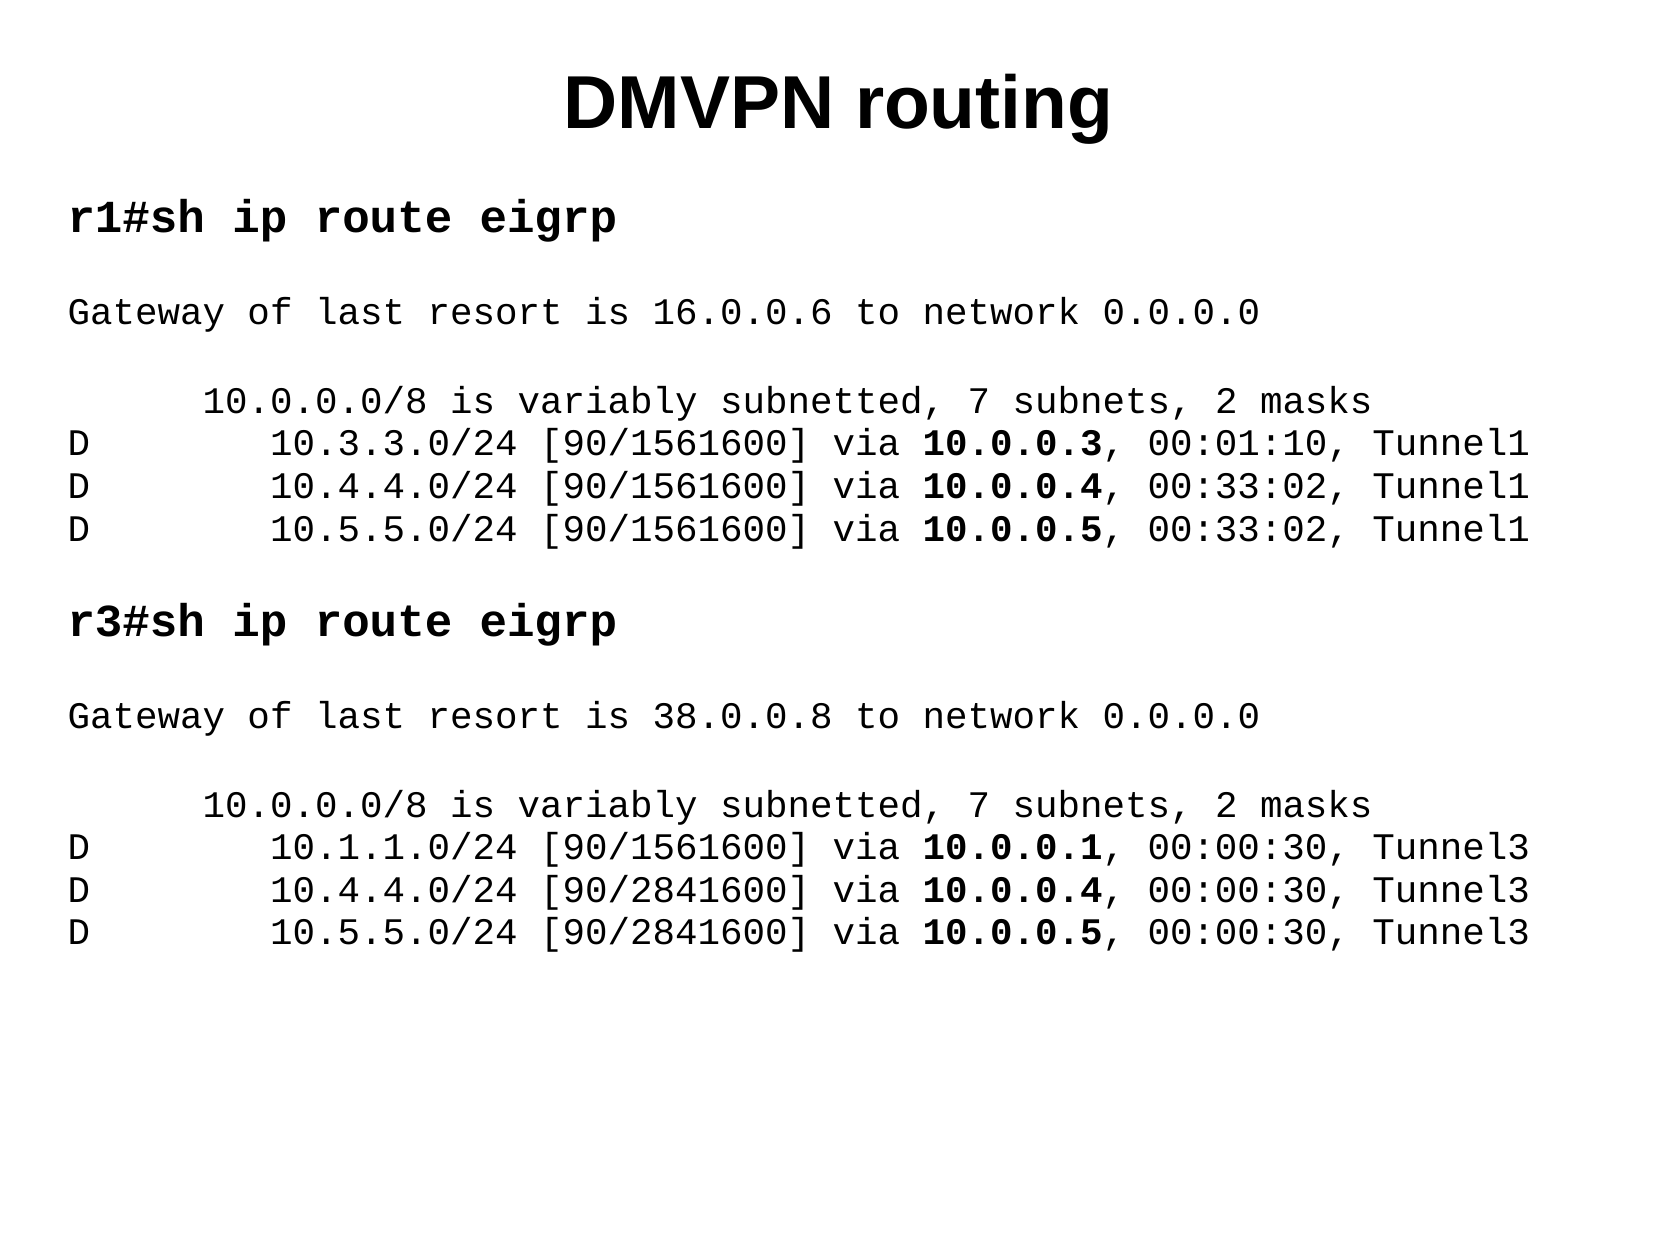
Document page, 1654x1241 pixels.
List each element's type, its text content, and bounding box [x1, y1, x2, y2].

list r1#sh ip route eigrp Gateway of last resort is 16.0.0.6 to network 0.0.0.0 10.0.0.0/8 is variably subnetted, 7 subnets, 2 masks D 10.3.3.0/24 [90/1561600] via 10.0.0.3, 00:01:10, Tunnel1 D 10.4.4.0/24 [90/1561600] via 10.0.0.4, 00:33:02, Tunnel1 D 10.5.5.0/24 [90/1561600] via 10.0.0.5, 00:33:02, Tunnel1 r3#sh ip route eigrp Gateway of last resort is 38.0.0.8 to network 0.0.0.0 10.0.0.0/8 is variably subnetted, 7 subnets, 2 masks D 10.1.1.0/24 [90/1561600] via 10.0.0.1, 00:00:30, Tunnel3 D 10.4.4.0/24 [90/2841600] via 10.0.0.4, 00:00:30, Tunnel3 D 10.5.5.0/24 [90/2841600] via 10.0.0.5, 00:00:30, Tunnel3 [67, 194, 1606, 1201]
text_box DMVPN routing [64, 37, 1613, 151]
